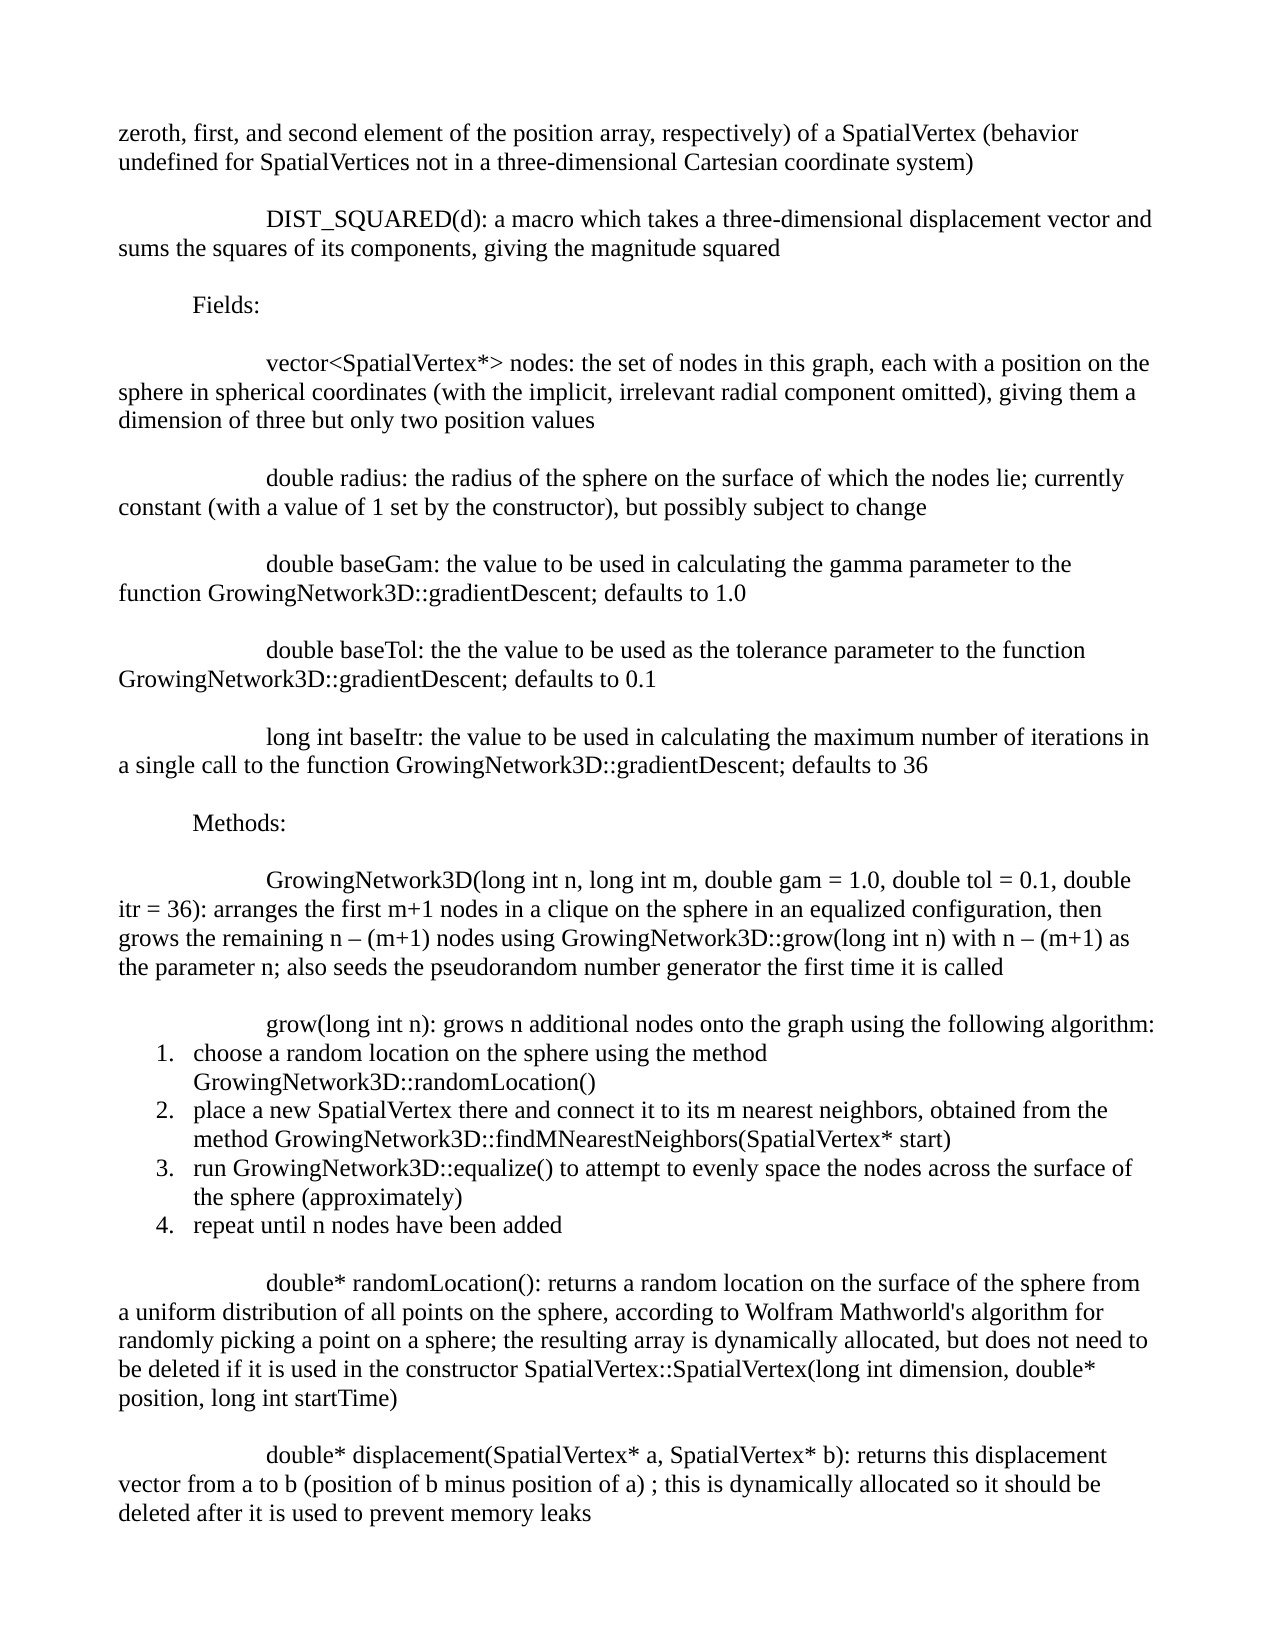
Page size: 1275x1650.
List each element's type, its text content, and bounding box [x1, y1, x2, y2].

text double radius: the radius of the sphere on the surface of which the nodes lie; currently constant (with a value of 1 set by the constructor), but possibly subject to change [118, 463, 1157, 521]
list run GrowingNetwork3D::equalize() to attempt to evenly space the nodes across the surface of the sphere (approximately) [156, 1153, 1157, 1211]
text double baseGam: the value to be used in calculating the gamma parameter to the function GrowingNetwork3D::gradientDescent; defaults to 1.0 [118, 549, 1157, 607]
text zeroth, first, and second element of the position array, respectively) of a SpatialVertex (behavior undefined for SpatialVertices not in a three-dimensional Cartesian coordinate system) [118, 118, 1157, 176]
text long int baseItr: the value to be used in calculating the maximum number of iterations in a single call to the function GrowingNetwork3D::gradientDescent; defaults to 36 [118, 722, 1157, 779]
text vector<SpatialVertex*> nodes: the set of nodes in this graph, each with a position on the sphere in spherical coordinates (with the implicit, irrelevant radial component omitted), giving them a dimension of three but only two position values [118, 348, 1157, 434]
text GrowingNetwork3D(long int n, long int m, double gam = 1.0, double tol = 0.1, double itr = 36): arranges the first m+1 nodes in a clique on the sphere in an equalized configuration, then grows the remaining n – (m+1) nodes using GrowingNetwork3D::grow(long int n) with n – (m+1) as the parameter n; also seeds the pseudorandom number generator the first time it is called [118, 866, 1157, 981]
text Fields: [118, 291, 1157, 319]
text double* displacement(SpatialVertex* a, SpatialVertex* b): returns this displacement vector from a to b (position of b minus position of a) ; this is dynamically allocated so it should be deleted after it is used to prevent memory leaks [118, 1441, 1157, 1527]
text Methods: [118, 808, 1157, 837]
text double* randomLocation(): returns a random location on the surface of the sphere from a uniform distribution of all points on the sphere, according to Wolfram Mathworld's algorithm for randomly picking a point on a sphere; the resulting array is dynamically allocated, but does not need to be deleted if it is used in the constructor SpatialVertex::SpatialVertex(long int dimension, double* position, long int startTime) [118, 1268, 1157, 1412]
text double baseTol: the the value to be used as the tolerance parameter to the function GrowingNetwork3D::gradientDescent; defaults to 0.1 [118, 636, 1157, 693]
list place a new SpatialVertex there and connect it to its m nearest neighbors, obtained from the method GrowingNetwork3D::findMNearestNeighbors(SpatialVertex* start) [156, 1096, 1157, 1153]
text DIST_SQUARED(d): a macro which takes a three-dimensional displacement vector and sums the squares of its components, giving the magnitude squared [118, 204, 1157, 262]
list repeat until n nodes have been added [156, 1211, 1157, 1239]
text grow(long int n): grows n additional nodes onto the graph using the following algorithm: [118, 1009, 1157, 1038]
list choose a random location on the sphere using the method GrowingNetwork3D::randomLocation() [156, 1038, 1157, 1096]
